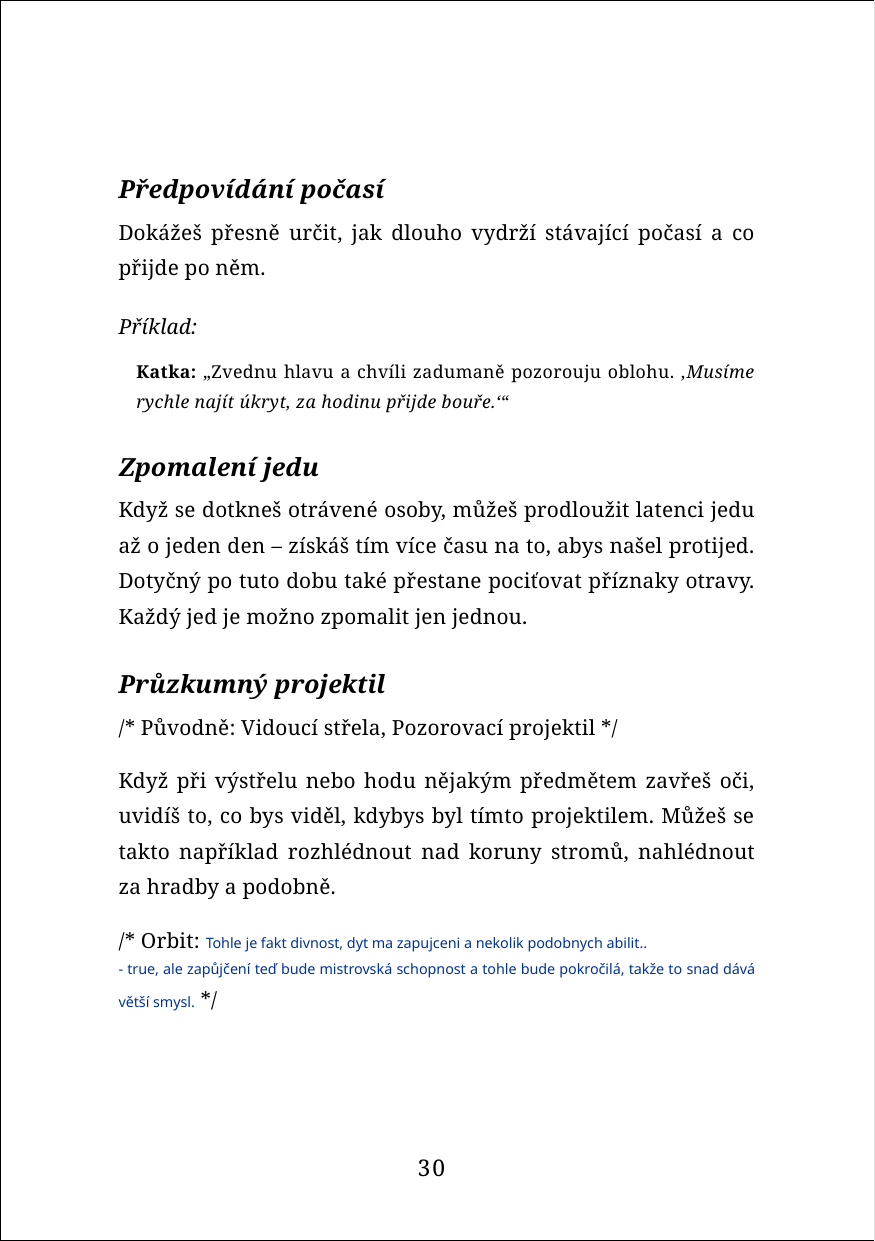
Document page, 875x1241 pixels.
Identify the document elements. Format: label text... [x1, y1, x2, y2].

text /* Původně: Vidoucí střela, Pozorovací projektil */ [118, 713, 756, 741]
text Dokážeš přesně určit, jak dlouho vydrží stávající počasí a co přijde po něm. [118, 218, 756, 282]
text /* Orbit: Tohle je fakt divnost, dyt ma zapujceni a nekolik podobnych abilit.. - true, ale zapůjčení teď bude mistrovská schopnost a tohle bude pokročilá, takže to snad dává větší smysl. */ [118, 926, 756, 1014]
text Příklad: [118, 312, 756, 341]
subtitle Průzkumný projektil [118, 667, 756, 701]
subtitle Předpovídání počasí [118, 172, 756, 206]
text Když při výstřelu nebo hodu nějakým předmětem zavřeš oči, uvidíš to, co bys viděl, kdybys byl tímto projektilem. Můžeš se takto například rozhlédnout nad koruny stromů, nahlédnout za hradby a podobně. [118, 766, 756, 901]
text Když se dotkneš otrávené osoby, můžeš prodloužit latenci jedu až o jeden den – získáš tím více času na to, abys našel protijed. Dotyčný po tuto dobu také přestane pociťovat příznaky otravy. Každý jed je možno zpomalit jen jednou. [118, 495, 756, 630]
subtitle Zpomalení jedu [118, 449, 756, 483]
text Katka: „Zvednu hlavu a chvíli zadumaně pozorouju oblohu. ‚Musíme rychle najít úkryt, za hodinu přijde bouře.‘“ [136, 359, 756, 414]
